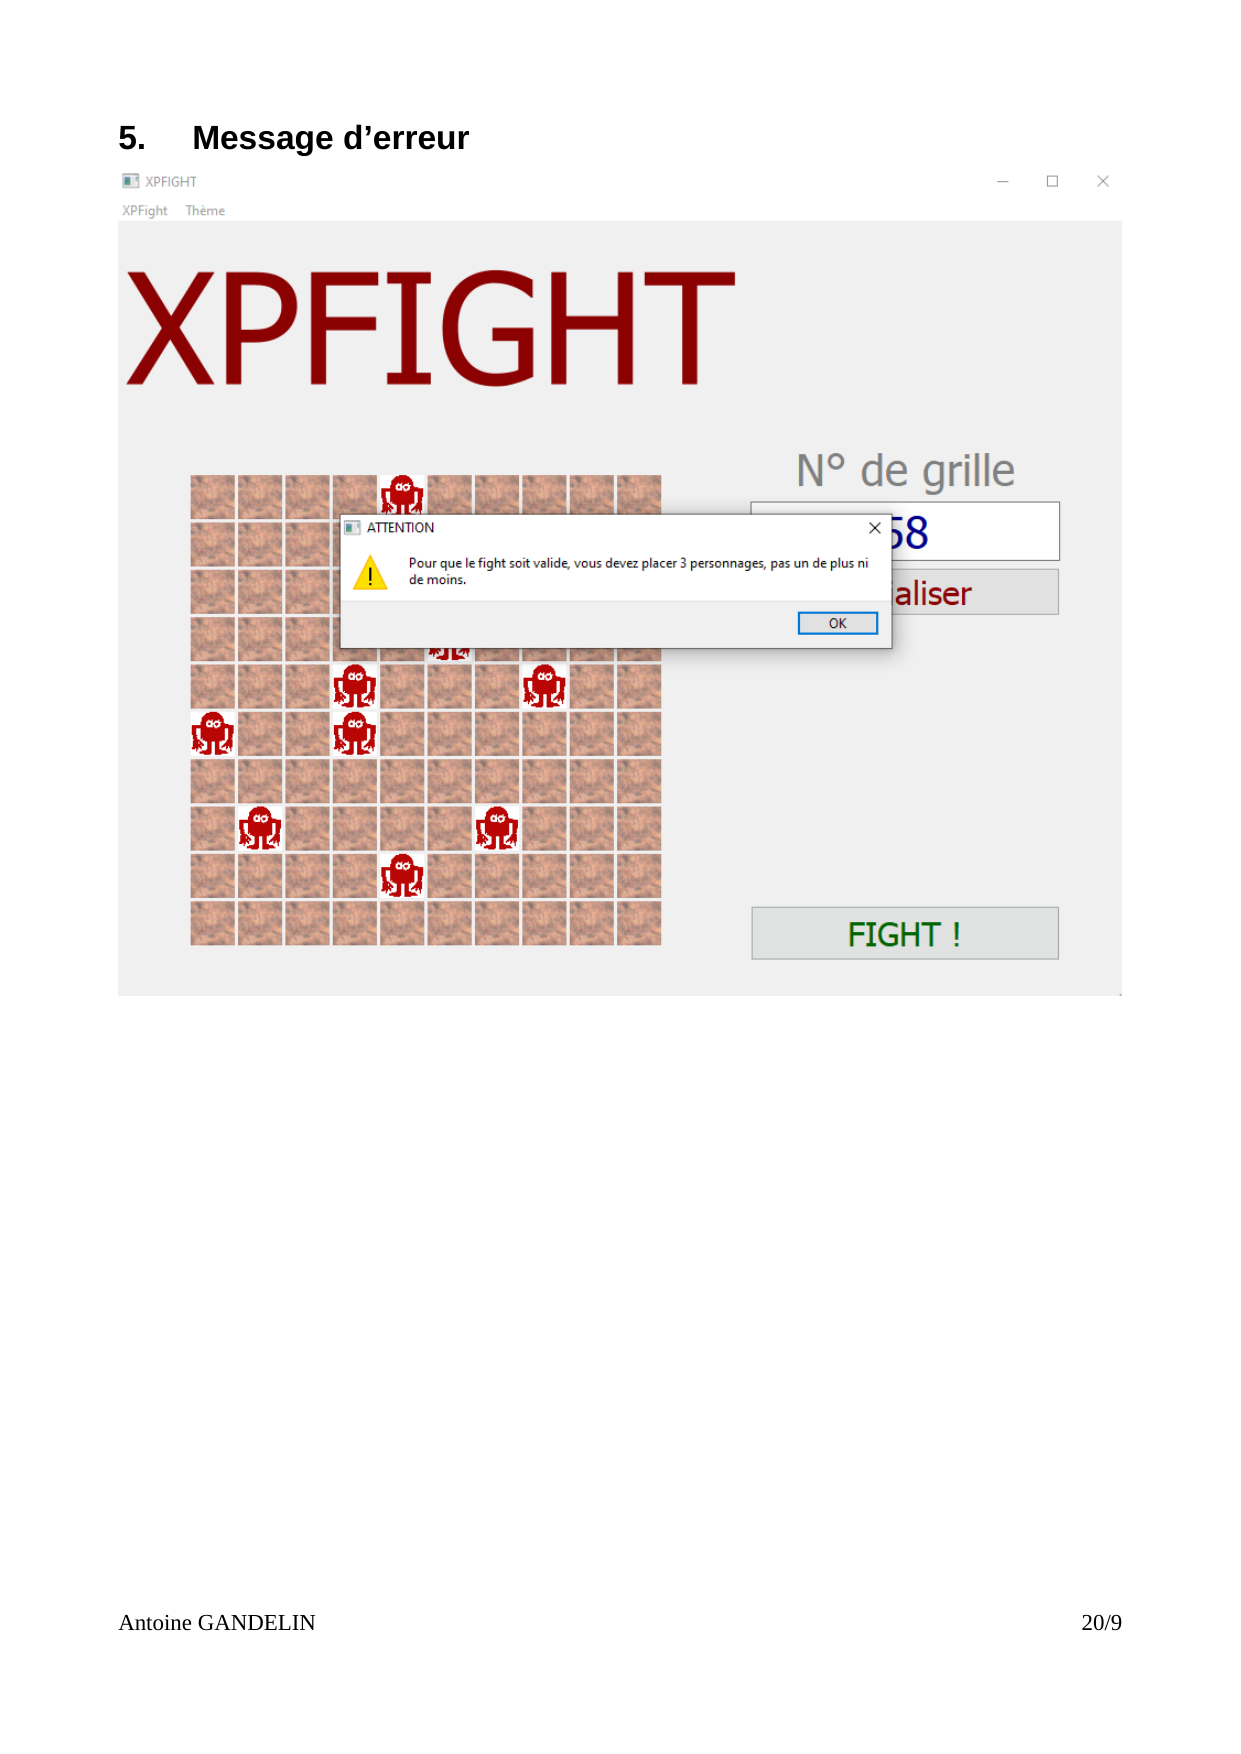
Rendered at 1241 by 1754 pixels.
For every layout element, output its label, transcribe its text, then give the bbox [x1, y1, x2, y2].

subtitle Message d’erreur [118, 118, 1122, 157]
picture [118, 169, 1123, 996]
